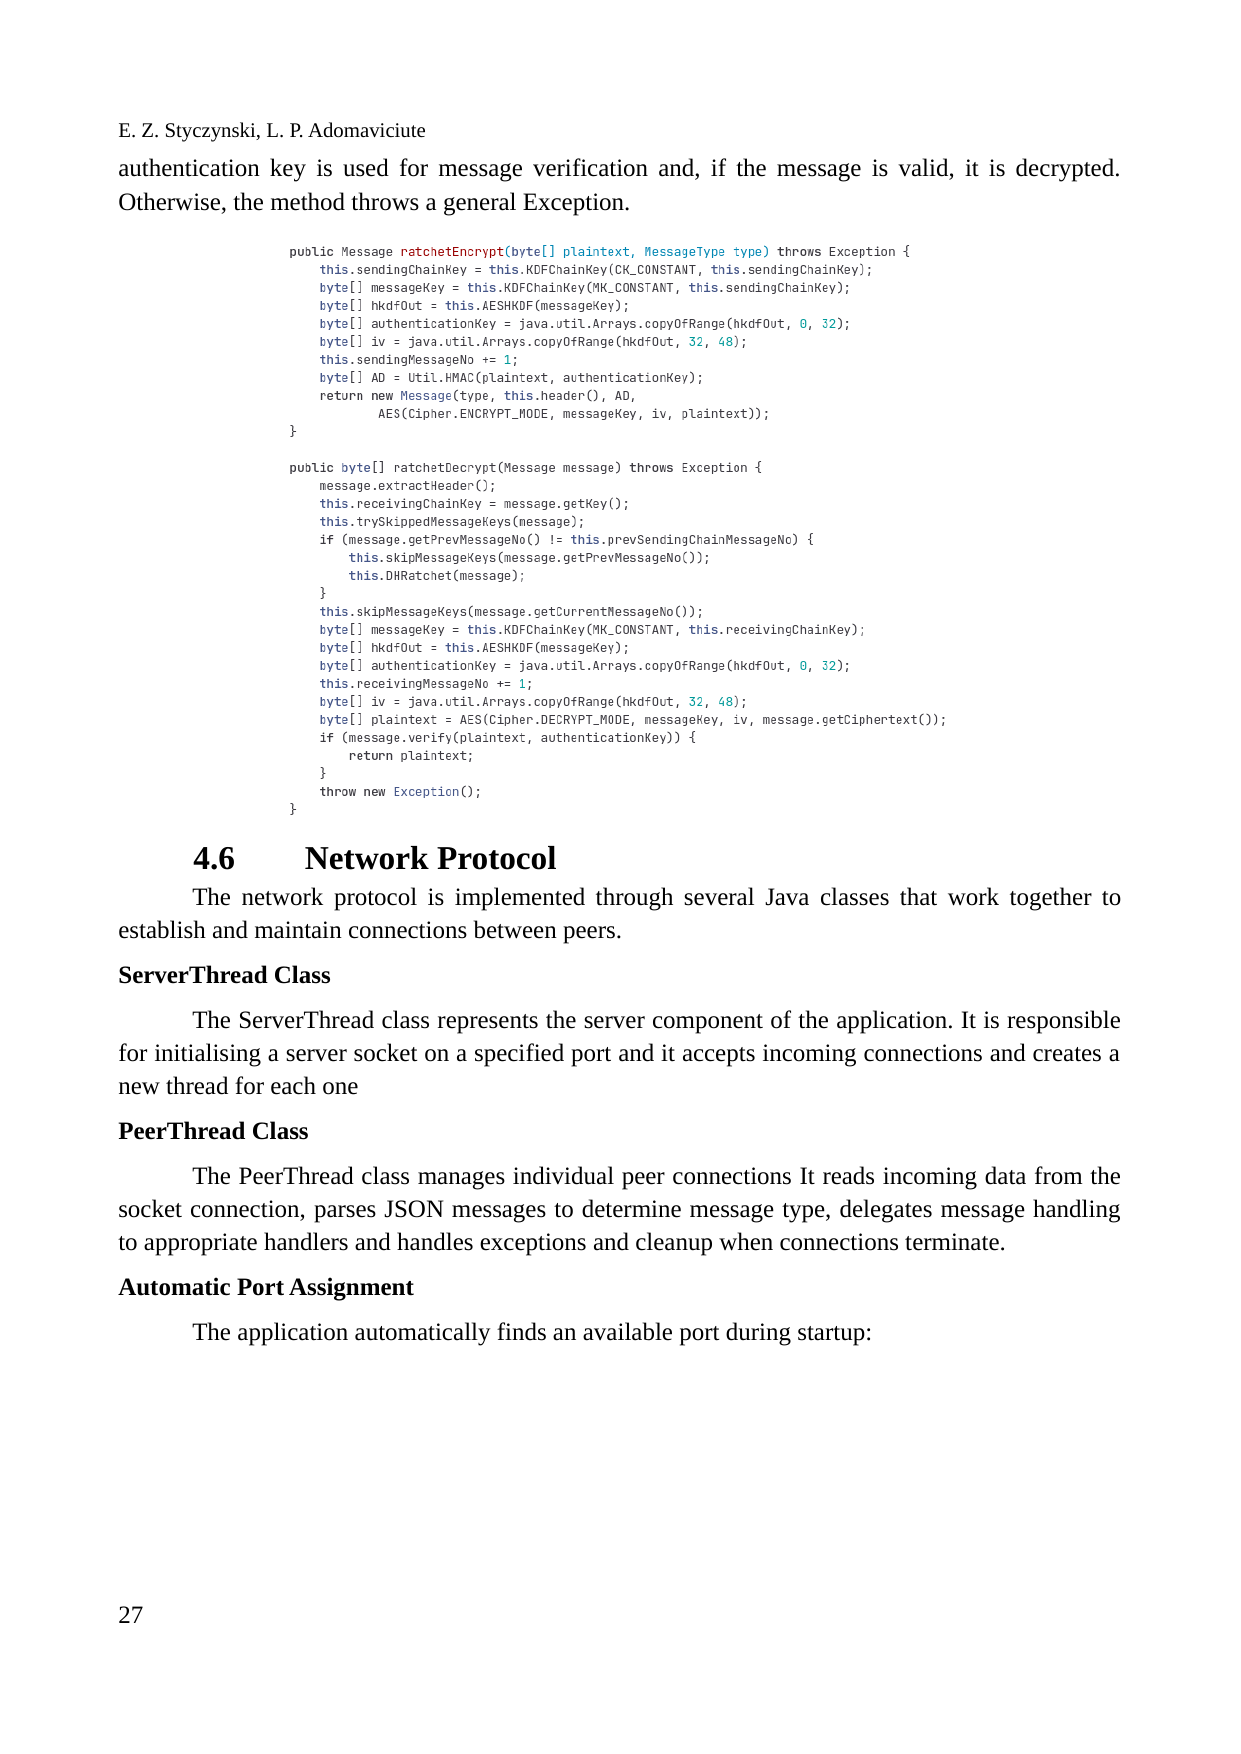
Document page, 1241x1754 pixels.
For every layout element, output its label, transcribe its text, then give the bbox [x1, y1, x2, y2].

text The network protocol is implemented through several Java classes that work together to establish and maintain connections between peers. [118, 882, 1122, 944]
text The ServerThread class represents the server component of the application. It is responsible for initialising a server socket on a specified port and it accepts incoming connections and creates a new thread for each one [118, 1005, 1122, 1100]
text The application automatically finds an available port during startup: [118, 1317, 1122, 1346]
text ServerThread Class [118, 960, 1122, 989]
text PeerThread Class [118, 1116, 1122, 1145]
text The PeerThread class manages individual peer connections It reads incoming data from the socket connection, parses JSON messages to determine message type, delegates message handling to appropriate handlers and handles exceptions and cleanup when connections terminate. [118, 1161, 1122, 1256]
subtitle Network Protocol [193, 838, 1122, 876]
text Automatic Port Assignment [118, 1272, 1122, 1301]
text authentication key is used for message verification and, if the message is valid, it is decrypted. Otherwise, the method throws a general Exception. [118, 153, 1122, 215]
